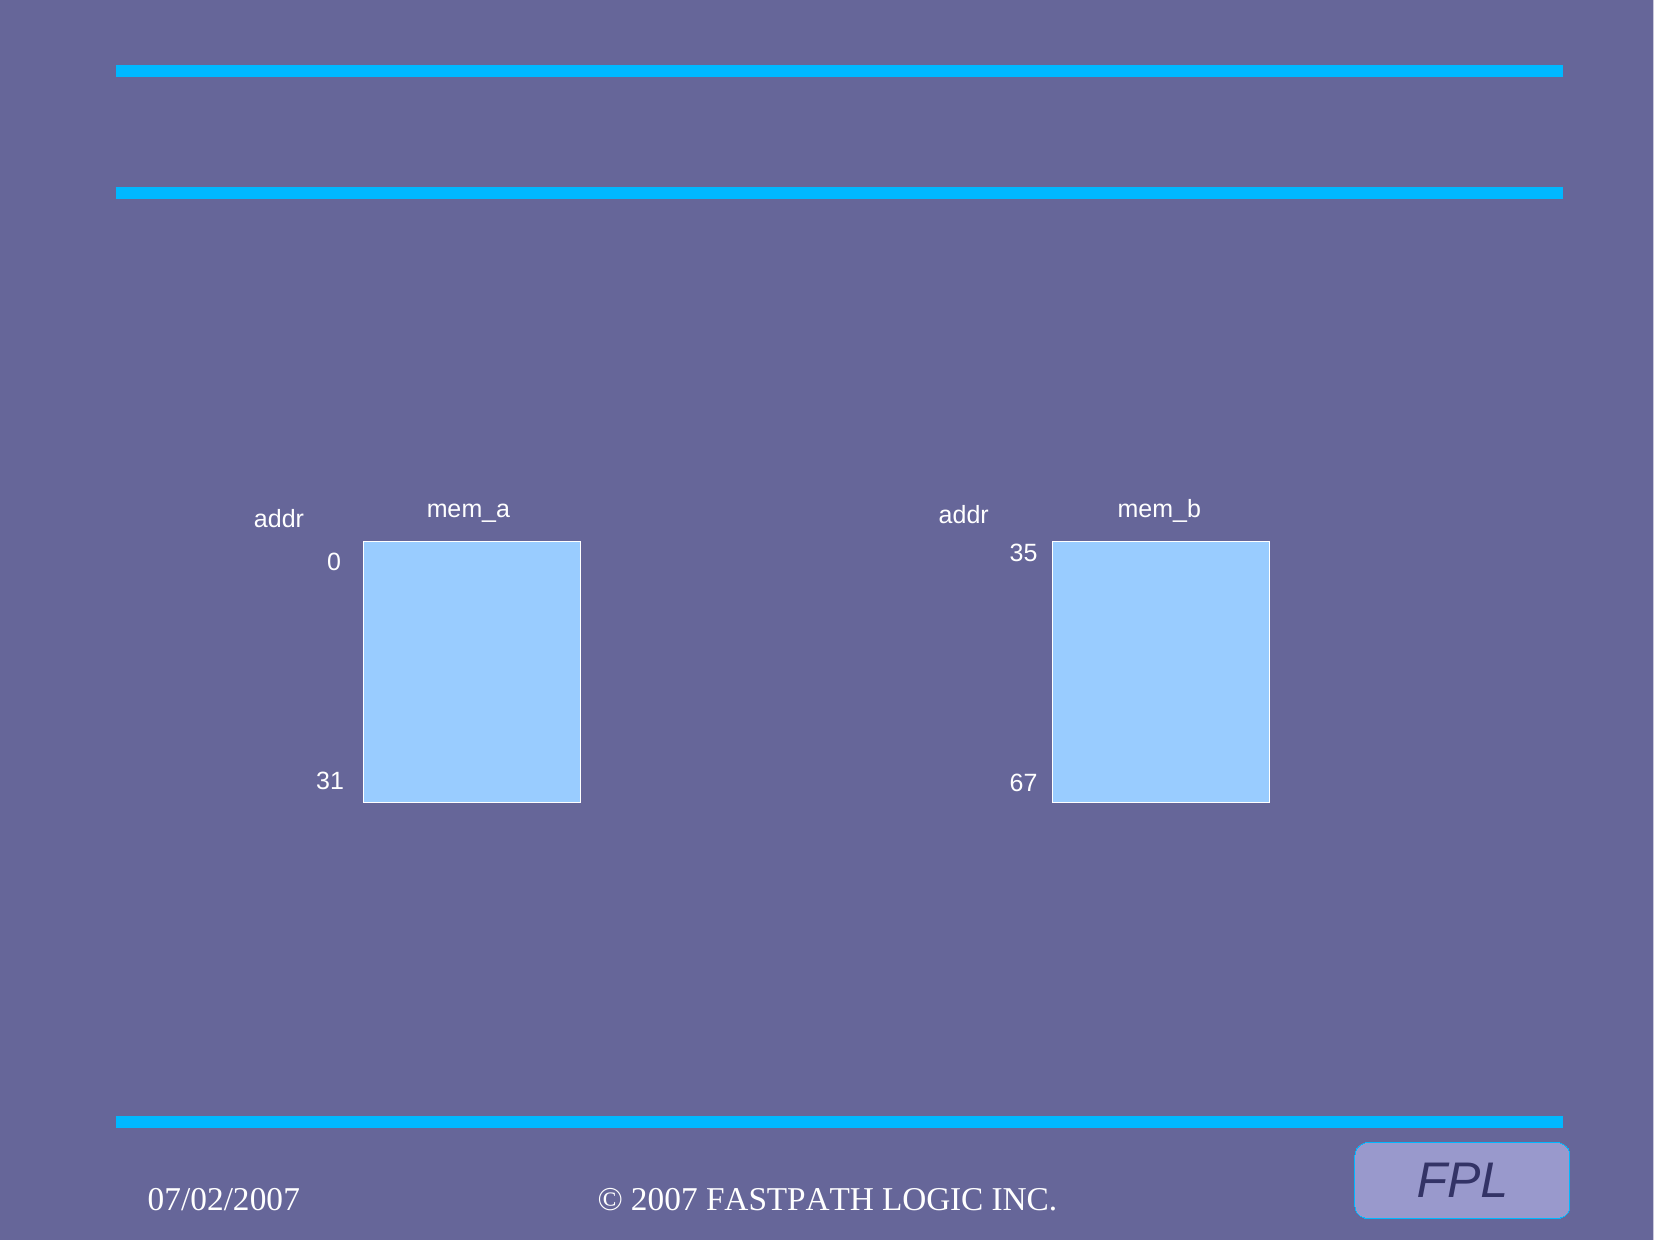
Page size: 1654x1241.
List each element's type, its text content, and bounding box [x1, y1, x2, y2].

text_box 31 [301, 759, 367, 813]
text_box addr [923, 493, 1054, 547]
text_box 35 [994, 531, 1060, 584]
text_box [1052, 541, 1270, 803]
text_box mem_a [412, 487, 542, 540]
text_box 0 [312, 540, 378, 593]
text_box addr [239, 497, 369, 550]
text_box 67 [994, 761, 1060, 814]
text_box mem_b [1102, 487, 1233, 540]
text_box [363, 541, 581, 803]
